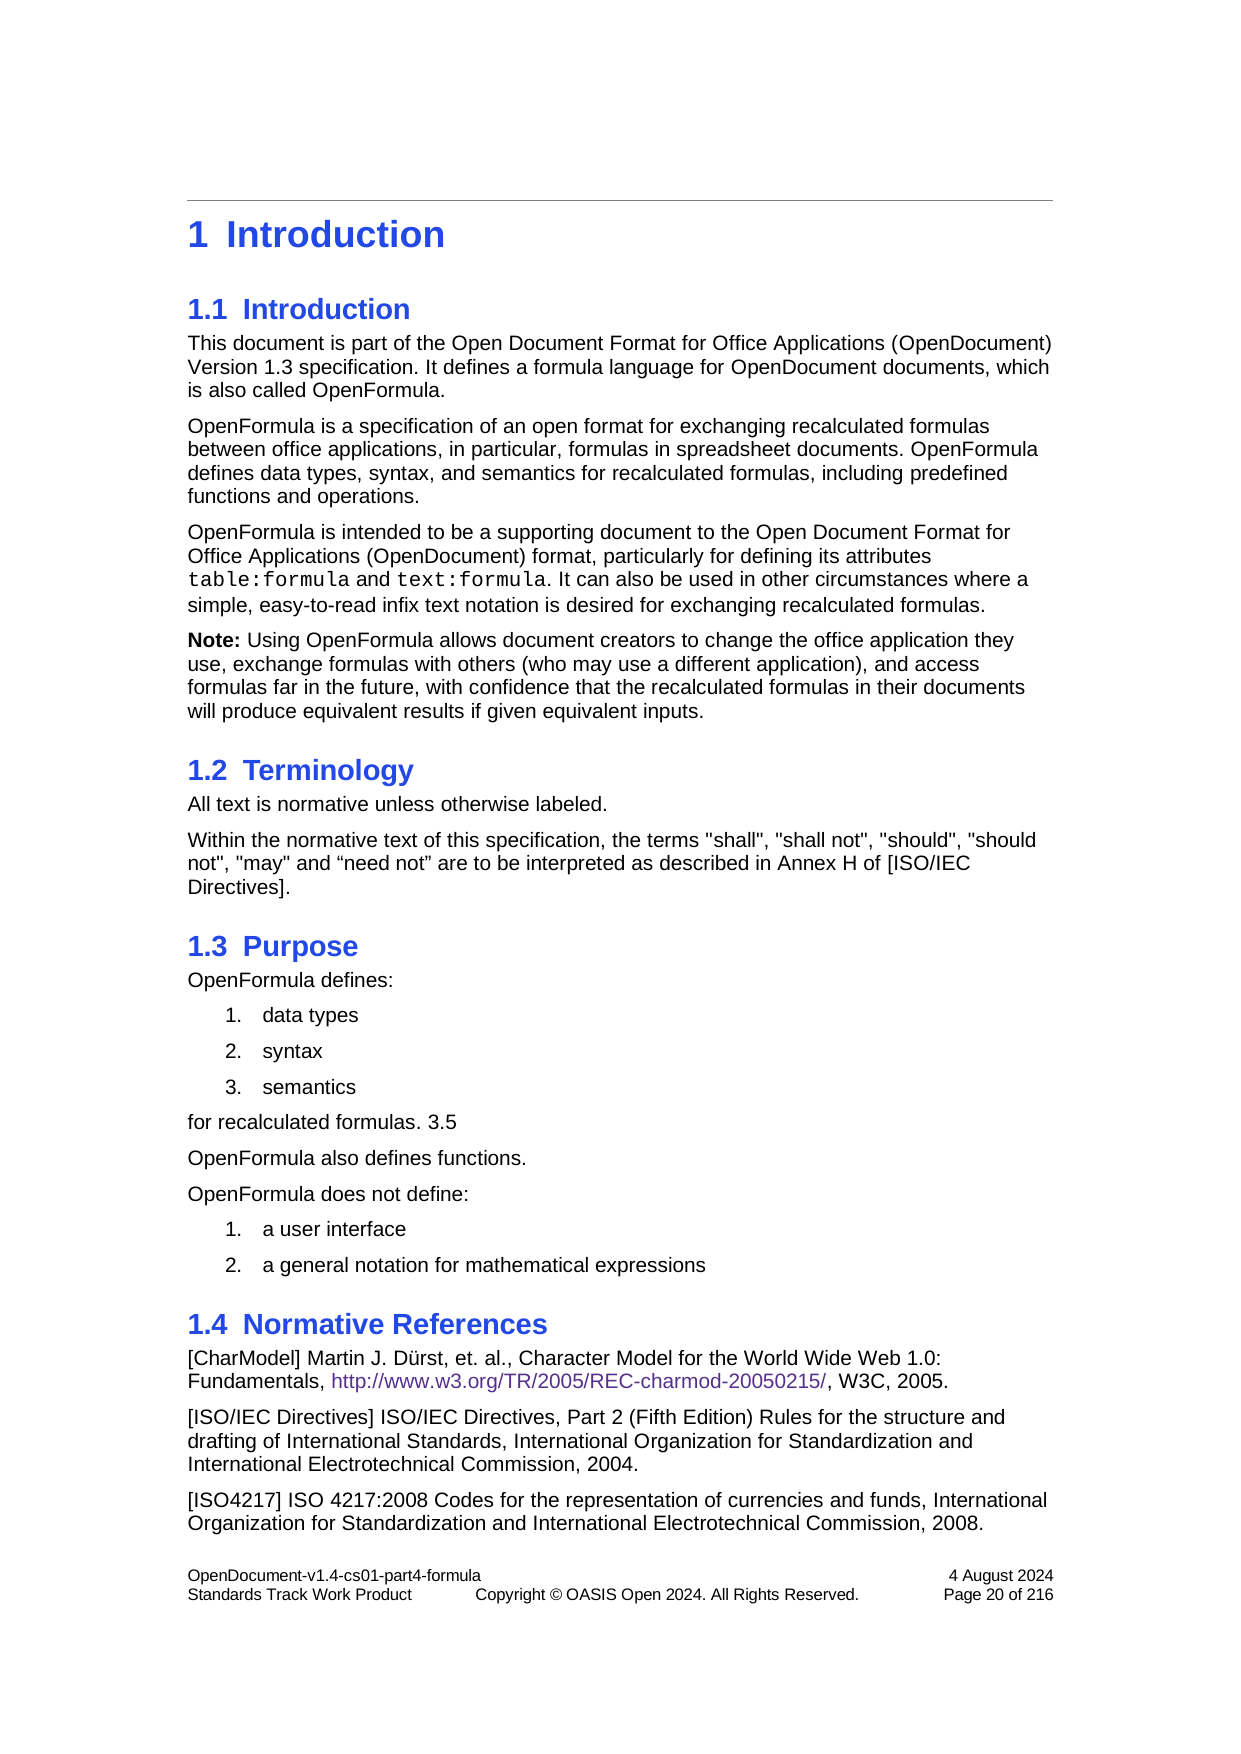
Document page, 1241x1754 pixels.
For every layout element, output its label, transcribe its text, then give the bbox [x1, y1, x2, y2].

text OpenFormula defines: [187, 968, 1053, 992]
text OpenFormula also defines functions. [187, 1146, 1053, 1170]
text Note: Using OpenFormula allows document creators to change the office application they use, exchange formulas with others (who may use a different application), and access formulas far in the future, with confidence that the recalculated formulas in their documents will produce equivalent results if given equivalent inputs. [187, 629, 1053, 723]
subtitle Introduction [187, 201, 1053, 256]
list semantics [225, 1075, 1053, 1099]
text [CharModel] Martin J. Dürst, et. al., Character Model for the World Wide Web 1.0: Fundamentals, http://www.w3.org/TR/2005/REC-charmod-20050215/, W3C, 2005. [187, 1346, 1053, 1393]
list data types [225, 1004, 1053, 1027]
subtitle Normative References [187, 1308, 1053, 1340]
text OpenFormula does not define: [187, 1182, 1053, 1206]
list syntax [225, 1039, 1053, 1063]
list a user interface [225, 1218, 1053, 1241]
subtitle Purpose [187, 930, 1053, 962]
subtitle Introduction [187, 293, 1053, 326]
list a general notation for mathematical expressions [225, 1253, 1053, 1277]
text All text is normative unless otherwise labeled. [187, 792, 1053, 816]
text [ISO/IEC Directives] ISO/IEC Directives, Part 2 (Fifth Edition) Rules for the structure and drafting of International Standards, International Organization for Standardization and International Electrotechnical Commission, 2004. [187, 1406, 1053, 1476]
text Within the normative text of this specification, the terms "shall", "shall not", "should", "should not", "may" and “need not” are to be interpreted as described in Annex H of [ISO/IEC Directives]. [187, 828, 1053, 899]
text OpenFormula is a specification of an open format for exchanging recalculated formulas between office applications, in particular, formulas in spreadsheet documents. OpenFormula defines data types, syntax, and semantics for recalculated formulas, including predefined functions and operations. [187, 414, 1053, 508]
text [ISO4217] ISO 4217:2008 Codes for the representation of currencies and funds, International Organization for Standardization and International Electrotechnical Commission, 2008. [187, 1488, 1053, 1535]
subtitle Terminology [187, 754, 1053, 786]
text for recalculated formulas. 3.5 [187, 1111, 1053, 1134]
text This document is part of the Open Document Format for Office Applications (OpenDocument) Version 1.3 specification. It defines a formula language for OpenDocument documents, which is also called OpenFormula. [187, 332, 1053, 402]
text OpenFormula is intended to be a supporting document to the Open Document Format for Office Applications (OpenDocument) format, particularly for defining its attributes table:formula and text:formula. It can also be used in other circumstances where a simple, easy-to-read infix text notation is desired for exchanging recalculated formulas. [187, 521, 1053, 617]
